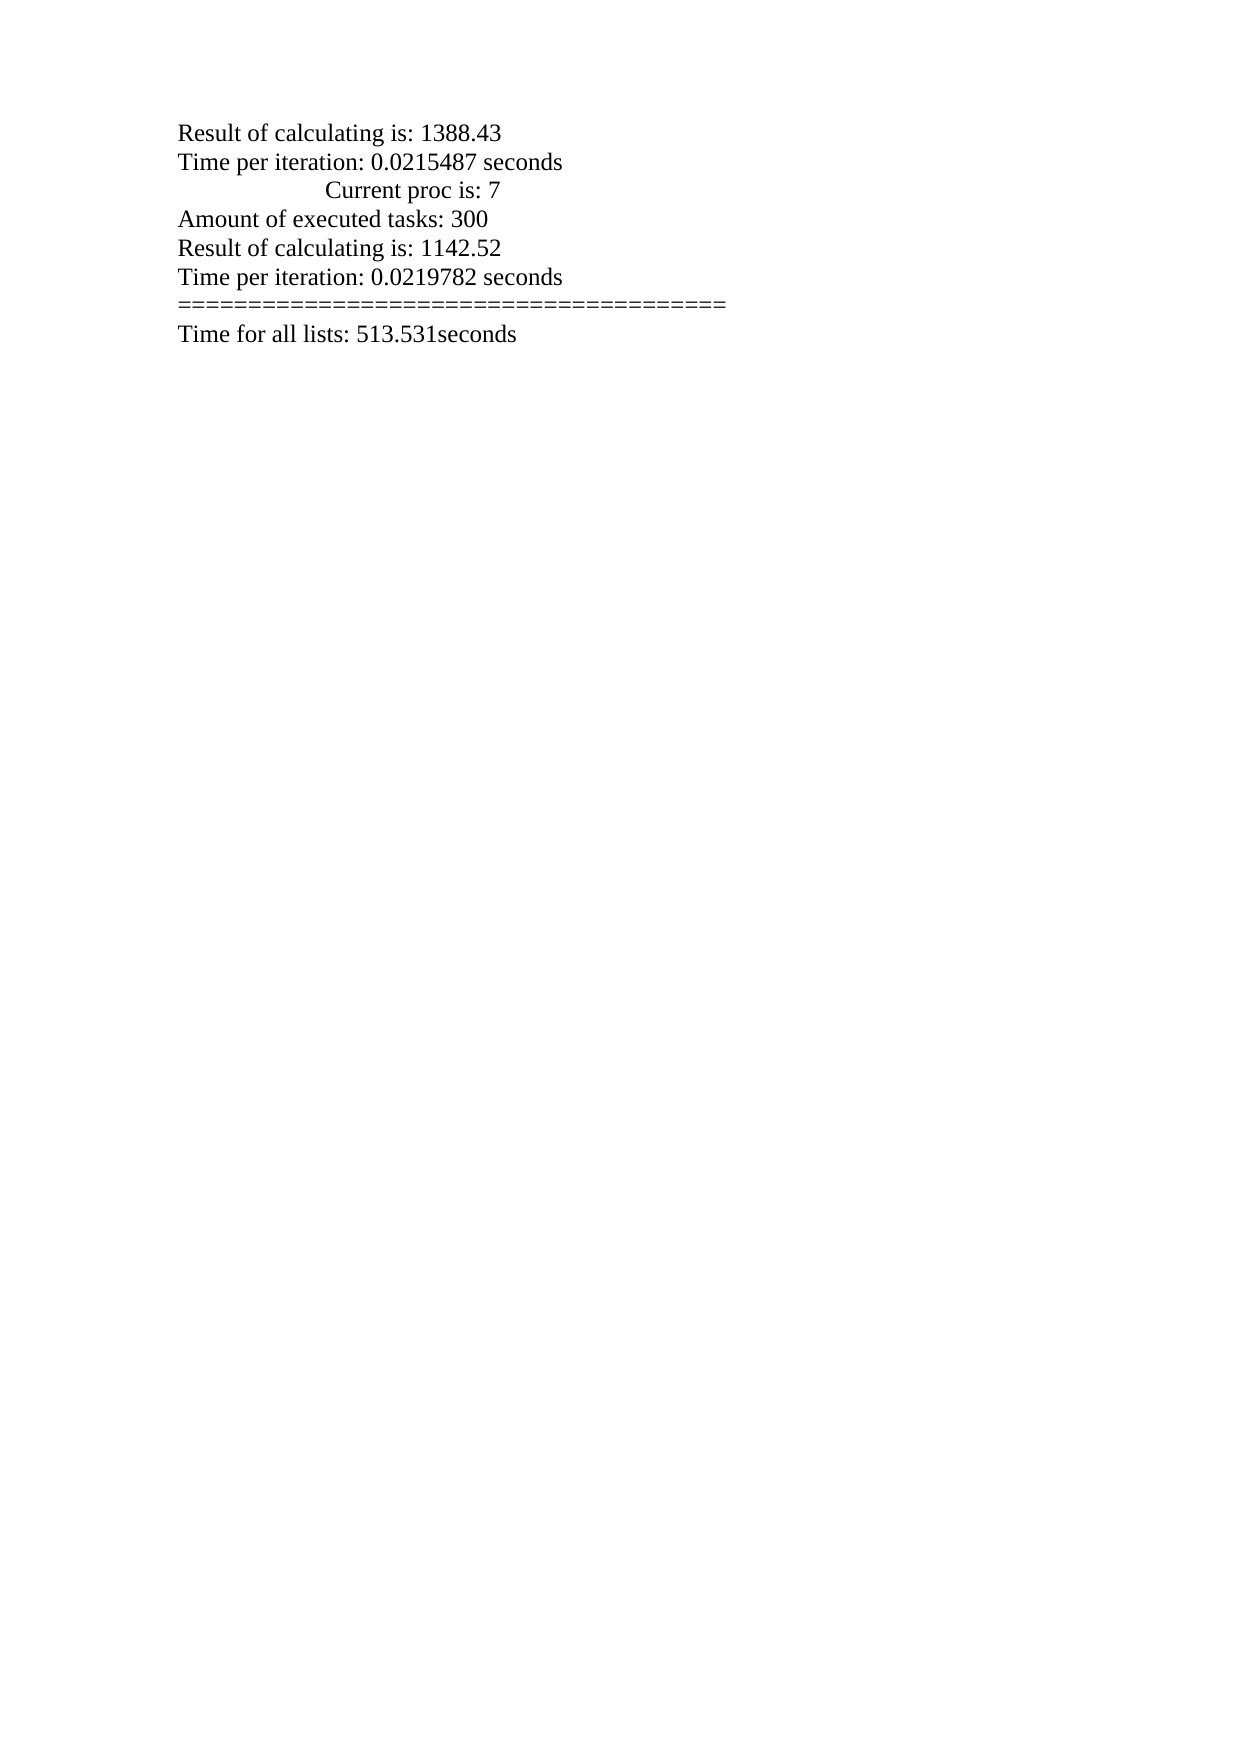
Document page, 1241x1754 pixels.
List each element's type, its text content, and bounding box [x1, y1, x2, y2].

text Time for all lists: 513.531seconds [177, 319, 1152, 348]
text ======================================= [177, 291, 1152, 319]
text Current proc is: 7 [177, 176, 1152, 204]
text Result of calculating is: 1142.52 [177, 233, 1152, 262]
text Time per iteration: 0.0215487 seconds [177, 147, 1152, 176]
text Amount of executed tasks: 300 [177, 204, 1152, 233]
text Time per iteration: 0.0219782 seconds [177, 262, 1152, 291]
text Result of calculating is: 1388.43 [177, 118, 1152, 147]
